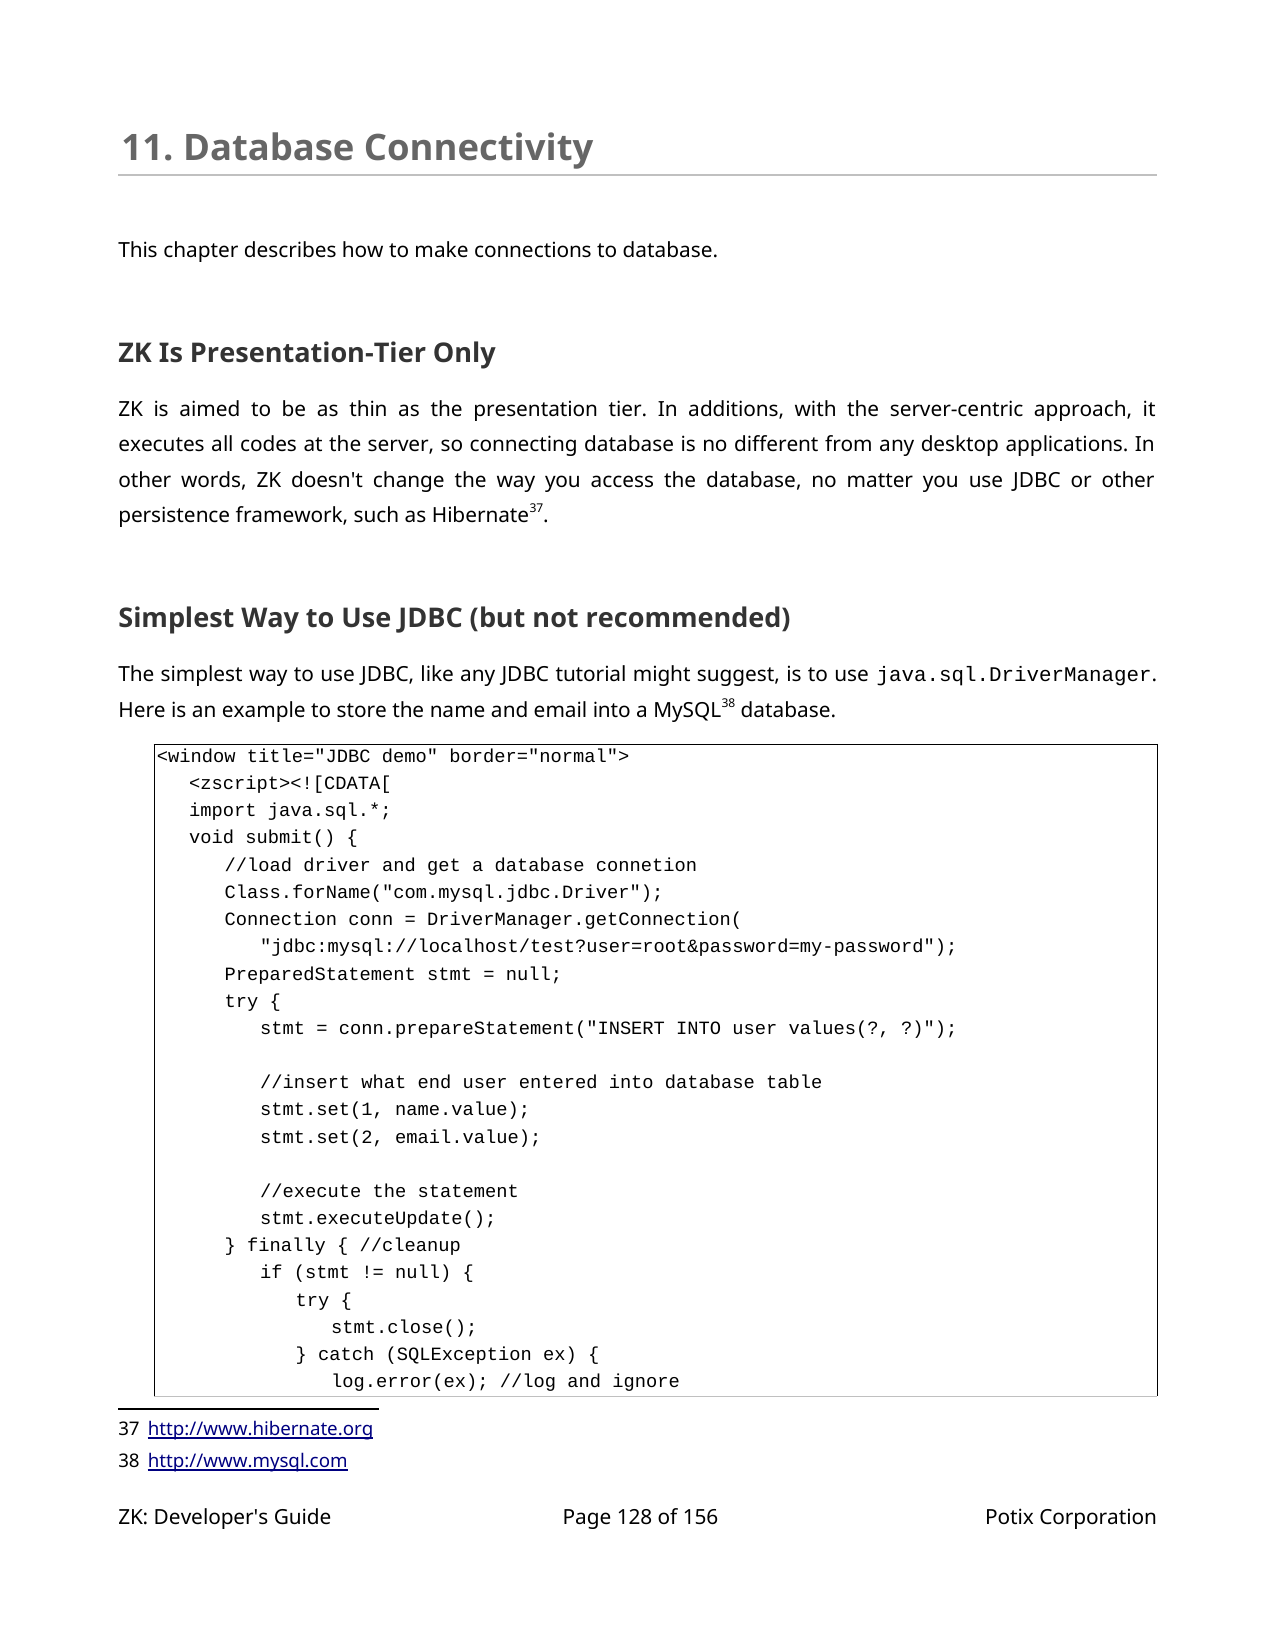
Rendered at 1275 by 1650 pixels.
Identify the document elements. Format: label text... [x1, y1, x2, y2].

subtitle 11. Database Connectivity [118, 118, 1157, 174]
text <zscript><![CDATA[ [155, 771, 1157, 795]
text //execute the statement [155, 1179, 1157, 1203]
text stmt.set(2, email.value); [155, 1124, 1157, 1149]
text //insert what end user entered into database table [155, 1070, 1157, 1094]
text "jdbc:mysql://localhost/test?user=root&password=my-password"); [155, 934, 1157, 958]
text stmt = conn.prepareStatement("INSERT INTO user values(?, ?)"); [155, 1016, 1157, 1040]
text http://www.mysql.com [118, 1447, 1157, 1473]
text stmt.close(); [155, 1315, 1157, 1339]
text stmt.executeUpdate(); [155, 1206, 1157, 1230]
text try { [155, 1288, 1157, 1312]
text The simplest way to use JDBC, like any JDBC tutorial might suggest, is to use java.sql.DriverManager. Here is an example to store the name and email into a MySQL database. [118, 659, 1157, 723]
text stmt.set(1, name.value); [155, 1097, 1157, 1122]
text PreparedStatement stmt = null; [155, 961, 1157, 986]
text //load driver and get a database connetion [155, 853, 1157, 877]
text log.error(ex); //log and ignore [155, 1369, 1157, 1396]
subtitle ZK Is Presentation-Tier Only [118, 334, 1157, 371]
text Connection conn = DriverManager.getConnection( [155, 907, 1157, 931]
text Class.forName("com.mysql.jdbc.Driver"); [155, 880, 1157, 904]
text This chapter describes how to make connections to database. [118, 235, 1157, 263]
text ZK is aimed to be as thin as the presentation tier. In additions, with the server-centric approach, it executes all codes at the server, so connecting database is no different from any desktop applications. In other words, ZK doesn't change the way you access the database, no matter you use JDBC or other persistence framework, such as Hibernate. [118, 394, 1157, 528]
subtitle Simplest Way to Use JDBC (but not recommended) [118, 599, 1157, 636]
text <window title="JDBC demo" border="normal"> [155, 745, 1157, 768]
text import java.sql.*; [155, 798, 1157, 822]
text } finally { //cleanup [155, 1233, 1157, 1257]
text } catch (SQLException ex) { [155, 1342, 1157, 1366]
text http://www.hibernate.org [118, 1416, 1157, 1441]
text void submit() { [155, 825, 1157, 850]
text if (stmt != null) { [155, 1260, 1157, 1285]
text try { [155, 988, 1157, 1013]
